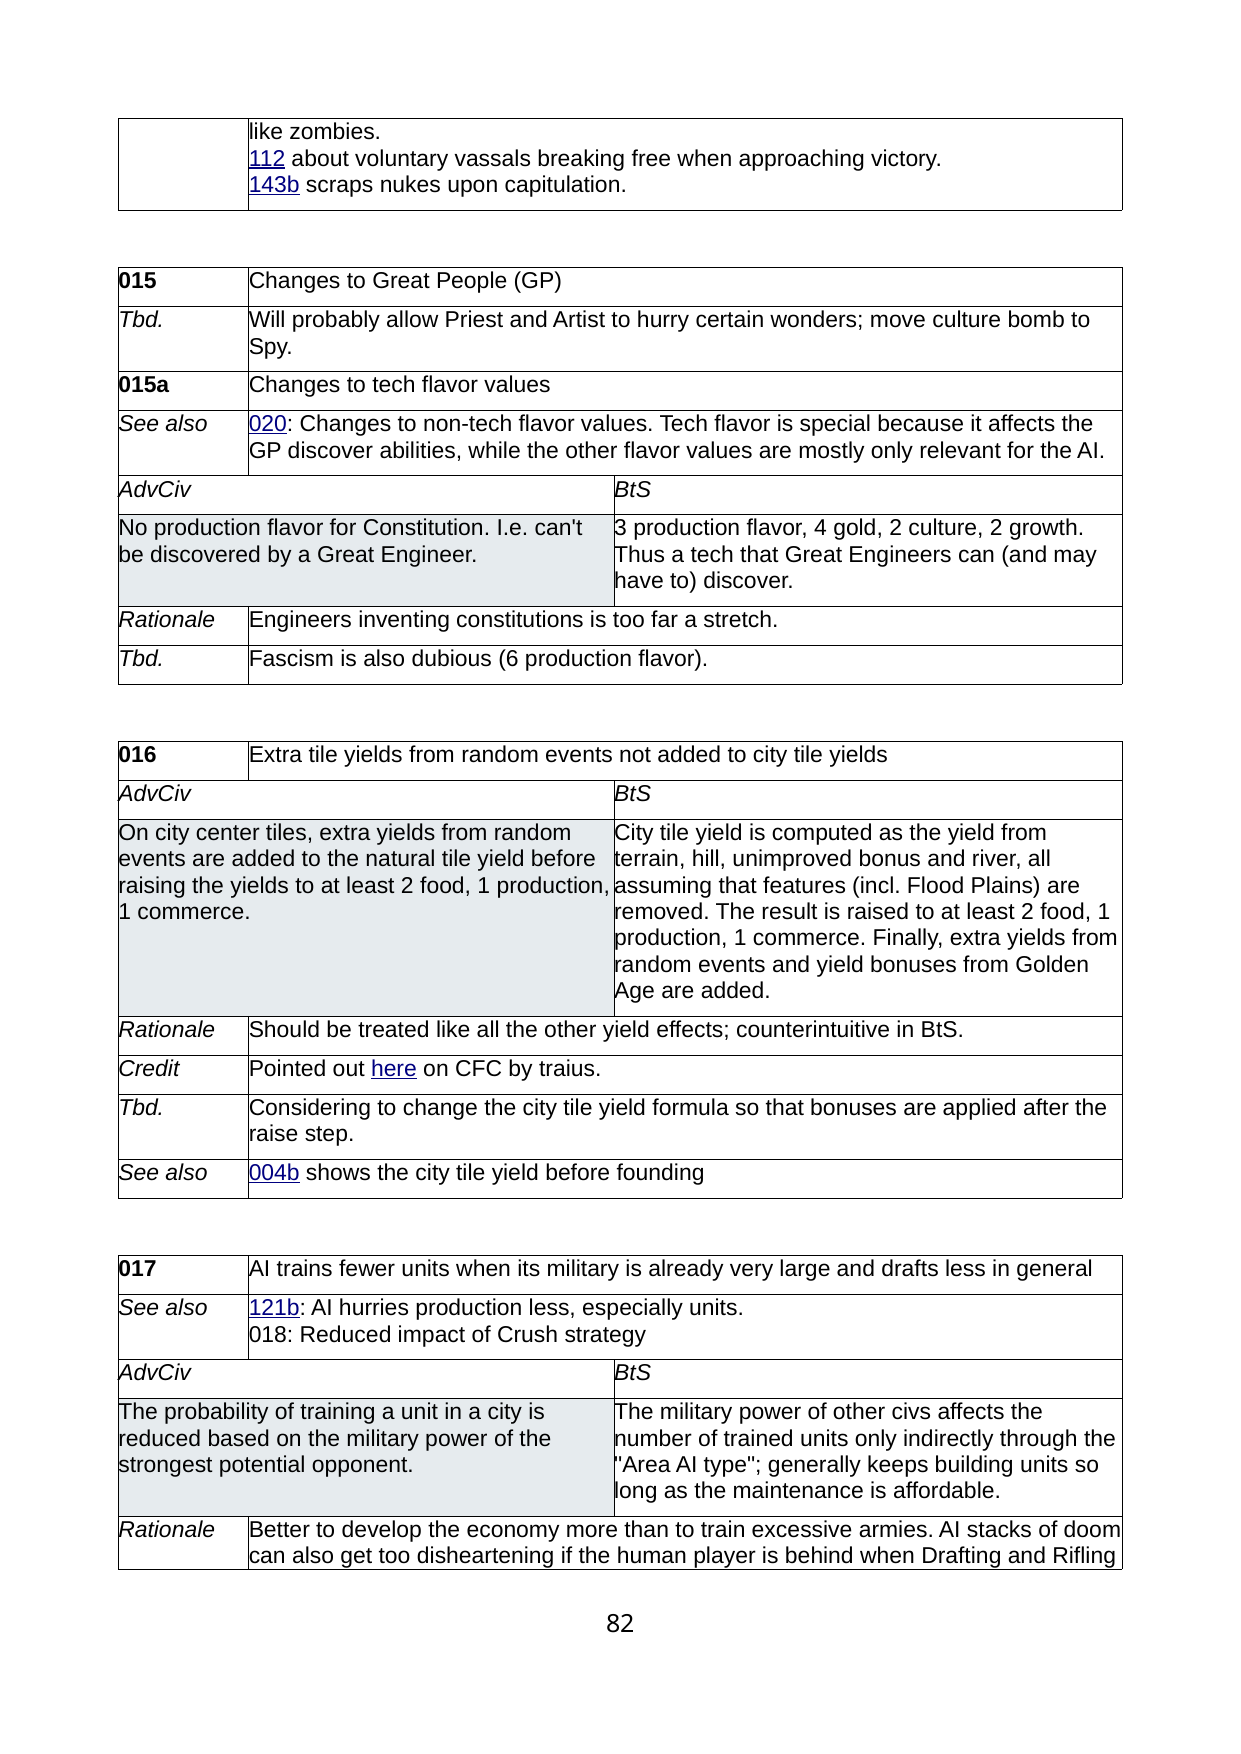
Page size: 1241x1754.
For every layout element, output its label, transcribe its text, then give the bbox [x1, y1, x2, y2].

table_cell The probability of training a unit in a city is reduced based on the military power of the strongest potential opponent. [119, 1399, 614, 1516]
table_header 015 [119, 268, 248, 306]
table_cell Will probably allow Priest and Artist to hurry certain wonders; move culture bomb to Spy. [249, 307, 1122, 371]
table_cell like zombies. 112 about voluntary vassals breaking free when approaching victory. 143b scraps nukes upon capitulation. [249, 119, 1122, 210]
table_cell Rationale [119, 1017, 248, 1055]
table_cell Engineers inventing constitutions is too far a stretch. [249, 607, 1122, 645]
table_cell Tbd. [119, 1095, 248, 1159]
table_header 016 [119, 742, 248, 780]
table_cell 121b: AI hurries production less, especially units. 018: Reduced impact of Crush strategy [249, 1295, 1122, 1359]
table_cell Better to develop the economy more than to train excessive armies. AI stacks of doom can also get too disheartening if the human player is behind when Drafting and Rifling [249, 1517, 1122, 1569]
table_cell Tbd. [119, 307, 248, 371]
table_cell Tbd. [119, 646, 248, 683]
table_cell 020: Changes to non-tech flavor values. Tech flavor is special because it affects the GP discover abilities, while the other flavor values are mostly only relevant for the AI. [249, 411, 1122, 475]
table_cell The military power of other civs affects the number of trained units only indirectly through the "Area AI type"; generally keeps building units so long as the maintenance is affordable. [615, 1399, 1122, 1516]
table_cell [119, 119, 248, 210]
table_cell 015a [119, 372, 248, 410]
table_cell Should be treated like all the other yield effects; counterintuitive in BtS. [249, 1017, 1122, 1055]
table_cell See also [119, 1295, 248, 1359]
table_header AI trains fewer units when its military is already very large and drafts less in general [249, 1256, 1122, 1294]
table_cell BtS [615, 781, 1122, 819]
table_cell City tile yield is computed as the yield from terrain, hill, unimproved bonus and river, all assuming that features (incl. Flood Plains) are removed. The result is raised to at least 2 food, 1 production, 1 commerce. Finally, extra yields from random events and yield bonuses from Golden Age are added. [615, 820, 1122, 1016]
table_cell Changes to tech flavor values [249, 372, 1122, 410]
table_header Changes to Great People (GP) [249, 268, 1122, 306]
table_cell On city center tiles, extra yields from random events are added to the natural tile yield before raising the yields to at least 2 food, 1 production, 1 commerce. [119, 820, 614, 1016]
table_cell BtS [615, 476, 1122, 514]
table_header 017 [119, 1256, 248, 1294]
table_cell See also [119, 1160, 248, 1198]
table_cell Rationale [119, 1517, 248, 1569]
table_cell No production flavor for Constitution. I.e. can't be discovered by a Great Engineer. [119, 515, 614, 606]
table_cell 004b shows the city tile yield before founding [249, 1160, 1122, 1198]
table_cell AdvCiv [119, 781, 614, 819]
table_cell Rationale [119, 607, 248, 645]
table_cell See also [119, 411, 248, 475]
table_cell Pointed out here on CFC by traius. [249, 1056, 1122, 1093]
table_cell AdvCiv [119, 476, 614, 514]
table_cell Considering to change the city tile yield formula so that bonuses are applied after the raise step. [249, 1095, 1122, 1159]
table_cell BtS [615, 1360, 1122, 1398]
table_header Extra tile yields from random events not added to city tile yields [249, 742, 1122, 780]
table_cell 3 production flavor, 4 gold, 2 culture, 2 growth. Thus a tech that Great Engineers can (and may have to) discover. [615, 515, 1122, 606]
table_cell Credit [119, 1056, 248, 1093]
table_cell Fascism is also dubious (6 production flavor). [249, 646, 1122, 683]
table_cell AdvCiv [119, 1360, 614, 1398]
